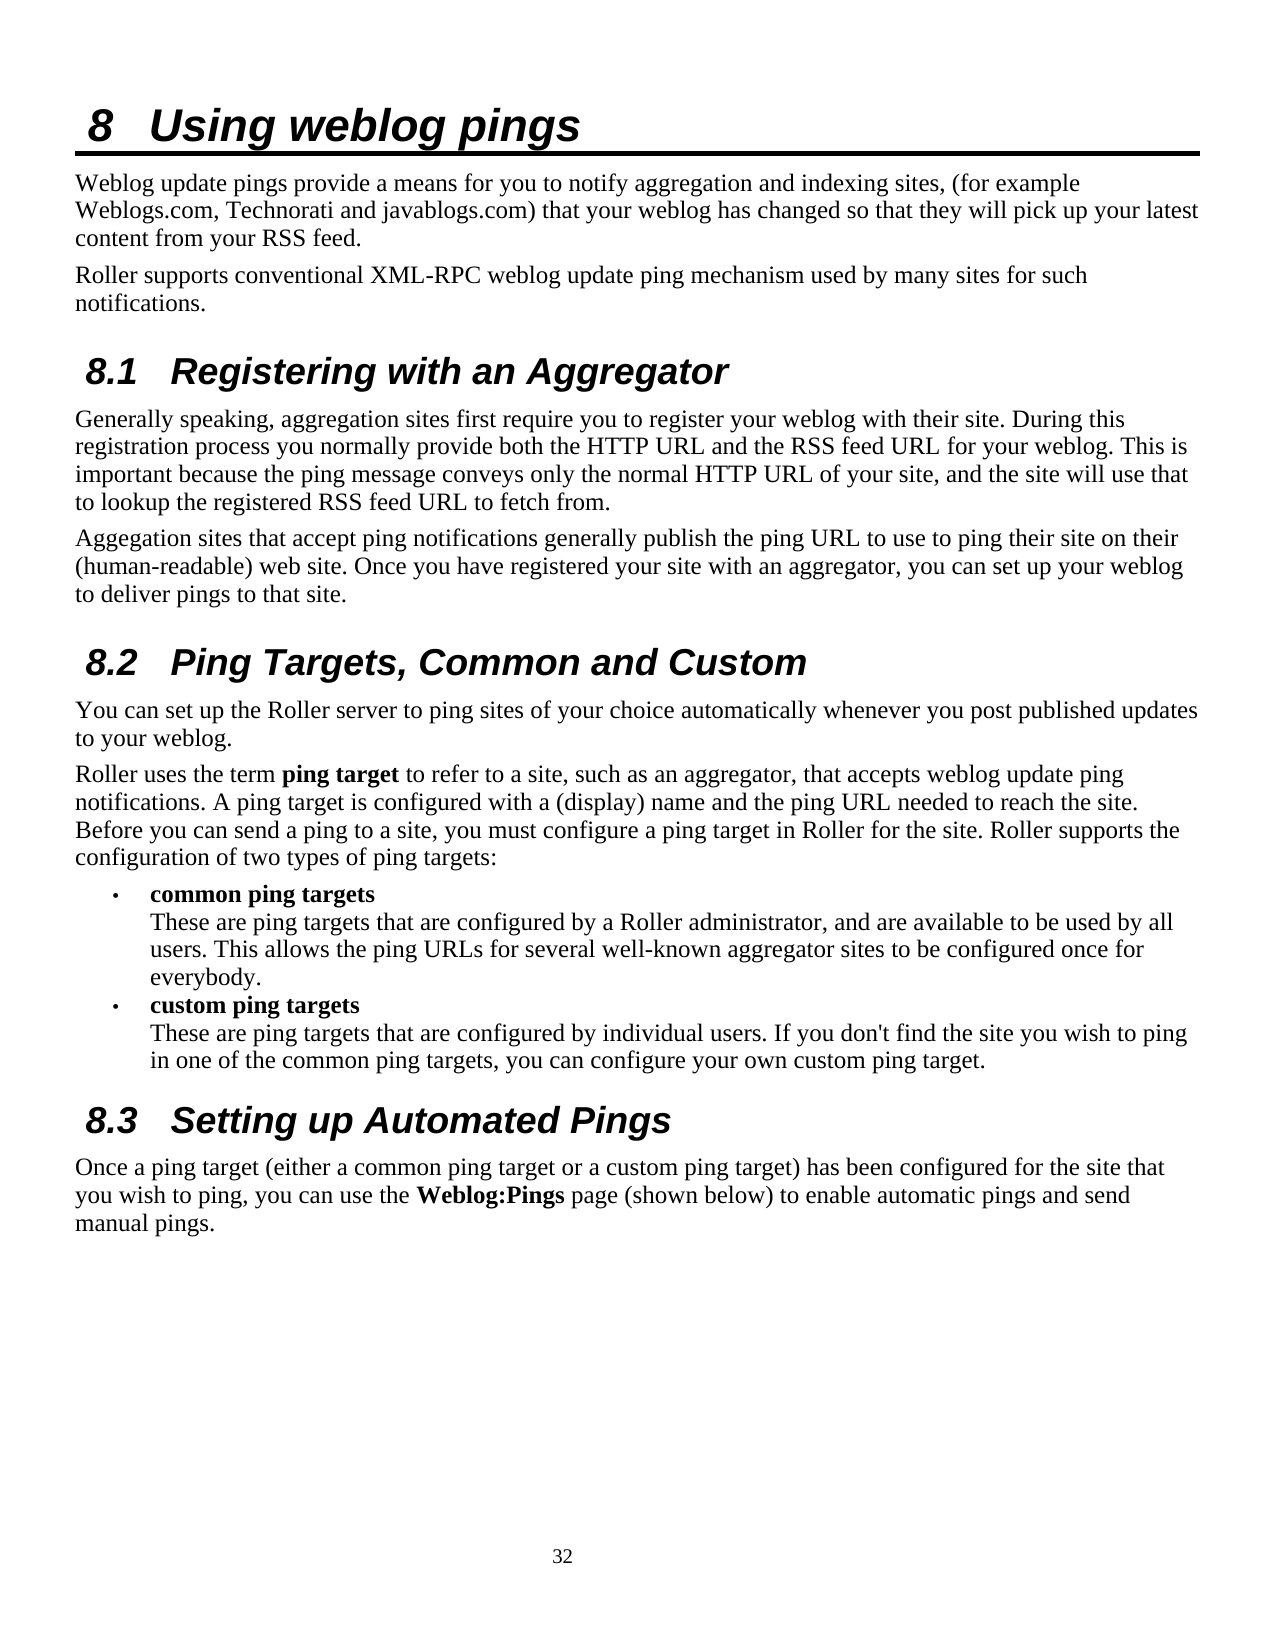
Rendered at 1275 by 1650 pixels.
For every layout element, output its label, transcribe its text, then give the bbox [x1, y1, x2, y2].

text You can set up the Roller server to ping sites of your choice automatically whenever you post published updates to your weblog. [75, 696, 1200, 751]
text Roller supports conventional XML-RPC weblog update ping mechanism used by many sites for such notifications. [75, 261, 1200, 316]
subtitle Ping Targets, Common and Custom [75, 642, 1200, 683]
subtitle Registering with an Aggregator [75, 350, 1200, 392]
text Weblog update pings provide a means for you to notify aggregation and indexing sites, (for example Weblogs.com, Technorati and javablogs.com) that your weblog has changed so that they will pick up your latest content from your RSS feed. [75, 169, 1200, 252]
subtitle common ping targets These are ping targets that are configured by a Roller administrator, and are available to be used by all users. This allows the ping URLs for several well-known aggregator sites to be configured once for everybody. [112, 880, 1200, 991]
text Roller uses the term ping target to refer to a site, such as an aggregator, that accepts weblog update ping notifications. A ping target is configured with a (display) name and the ping URL needed to reach the site. Before you can send a ping to a site, you must configure a ping target in Roller for the site. Roller supports the configuration of two types of ping targets: [75, 760, 1200, 871]
subtitle custom ping targets These are ping targets that are configured by individual users. If you don't find the site you wish to ping in one of the common ping targets, you can configure your own custom ping target. [112, 991, 1200, 1074]
text Once a ping target (either a common ping target or a custom ping target) has been configured for the site that you wish to ping, you can use the Weblog:Pings page (shown below) to enable automatic pings and send manual pings. [75, 1153, 1200, 1237]
subtitle Using weblog pings [75, 100, 1200, 151]
text Generally speaking, aggregation sites first require you to register your weblog with their site. During this registration process you normally provide both the HTTP URL and the RSS feed URL for your weblog. This is important because the ping message conveys only the normal HTTP URL of your site, and the site will use that to lookup the registered RSS feed URL to fetch from. [75, 405, 1200, 516]
text Aggegation sites that accept ping notifications generally publish the ping URL to use to ping their site on their (human-readable) web site. Once you have registered your site with an aggregator, you can set up your weblog to deliver pings to that site. [75, 524, 1200, 608]
subtitle Setting up Automated Pings [75, 1099, 1200, 1141]
